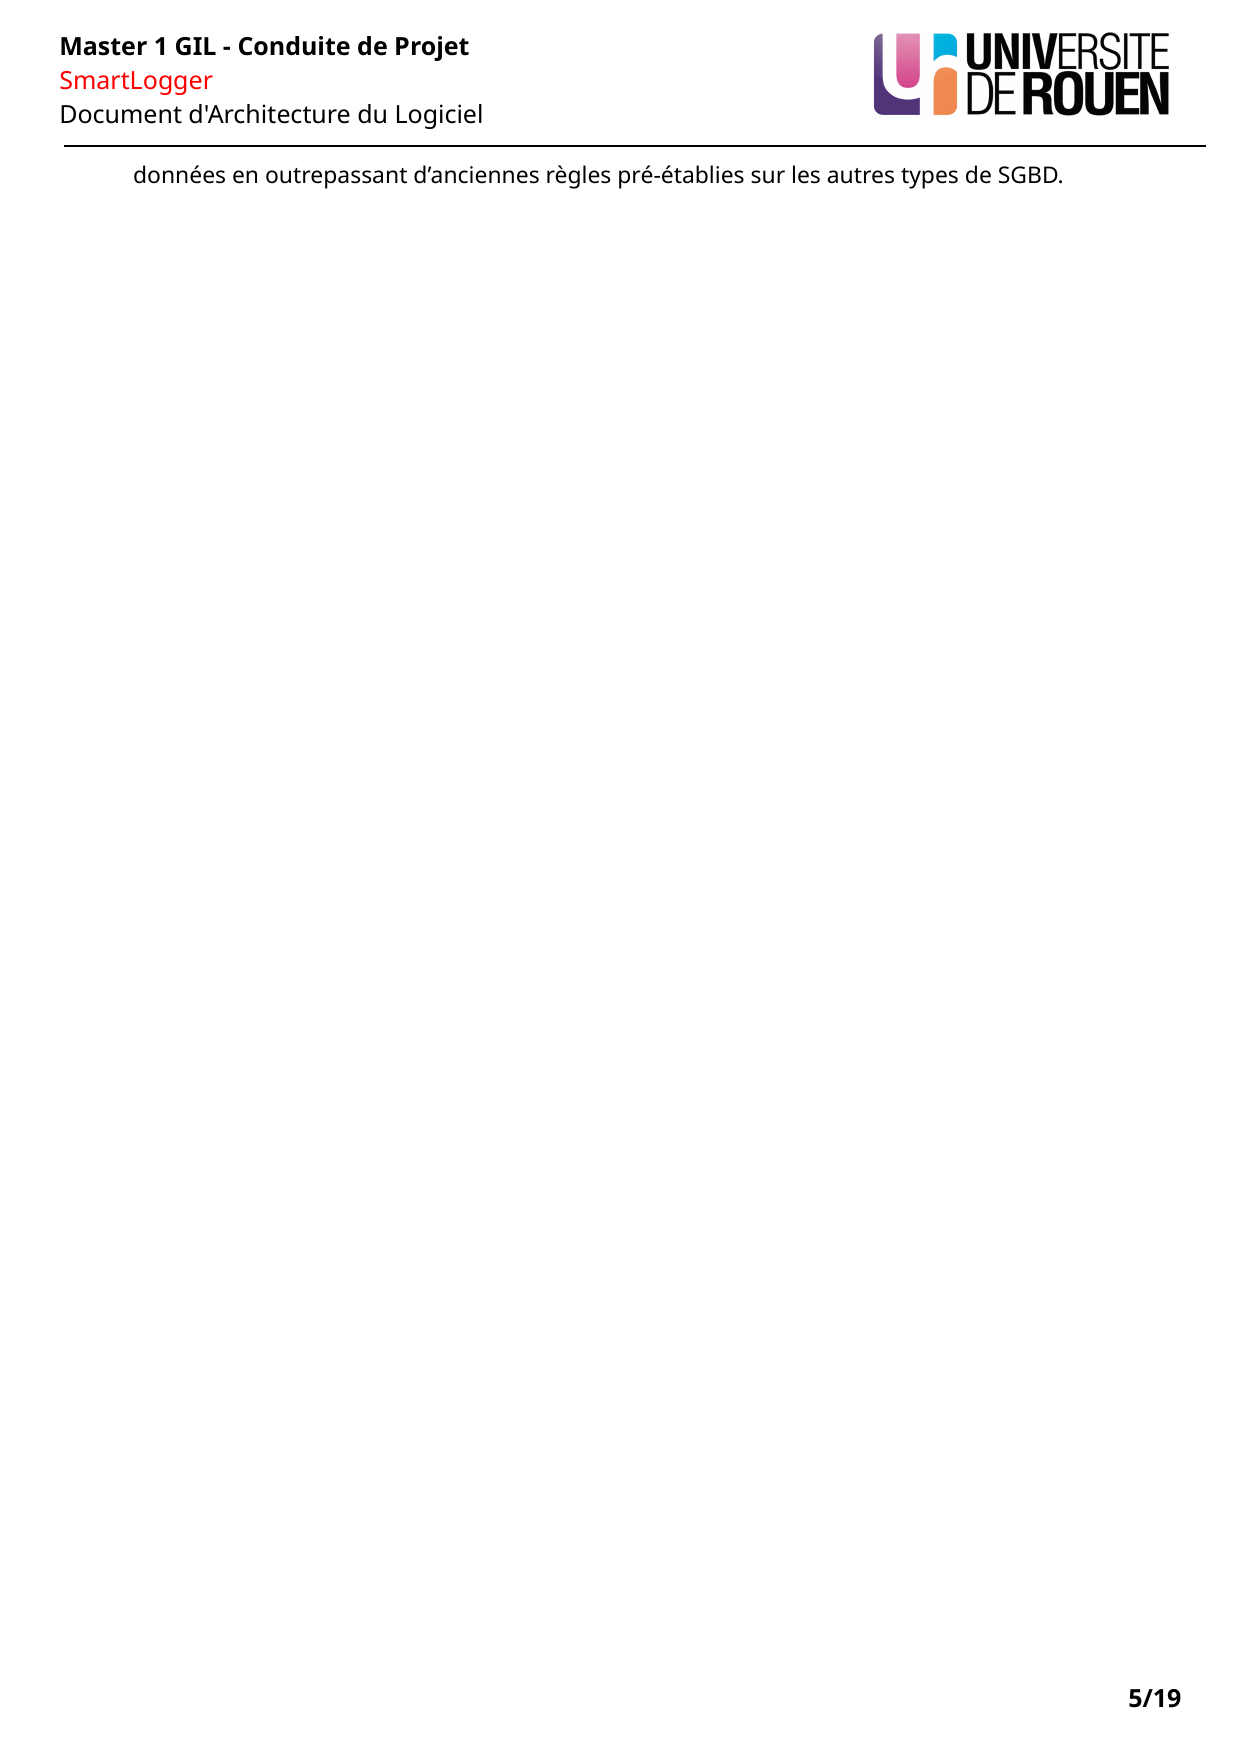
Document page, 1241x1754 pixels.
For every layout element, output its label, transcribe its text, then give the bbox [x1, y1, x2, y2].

list données en outrepassant d’anciennes règles pré-établies sur les autres types de SGBD. [133, 159, 1181, 191]
picture [872, 32, 1170, 118]
